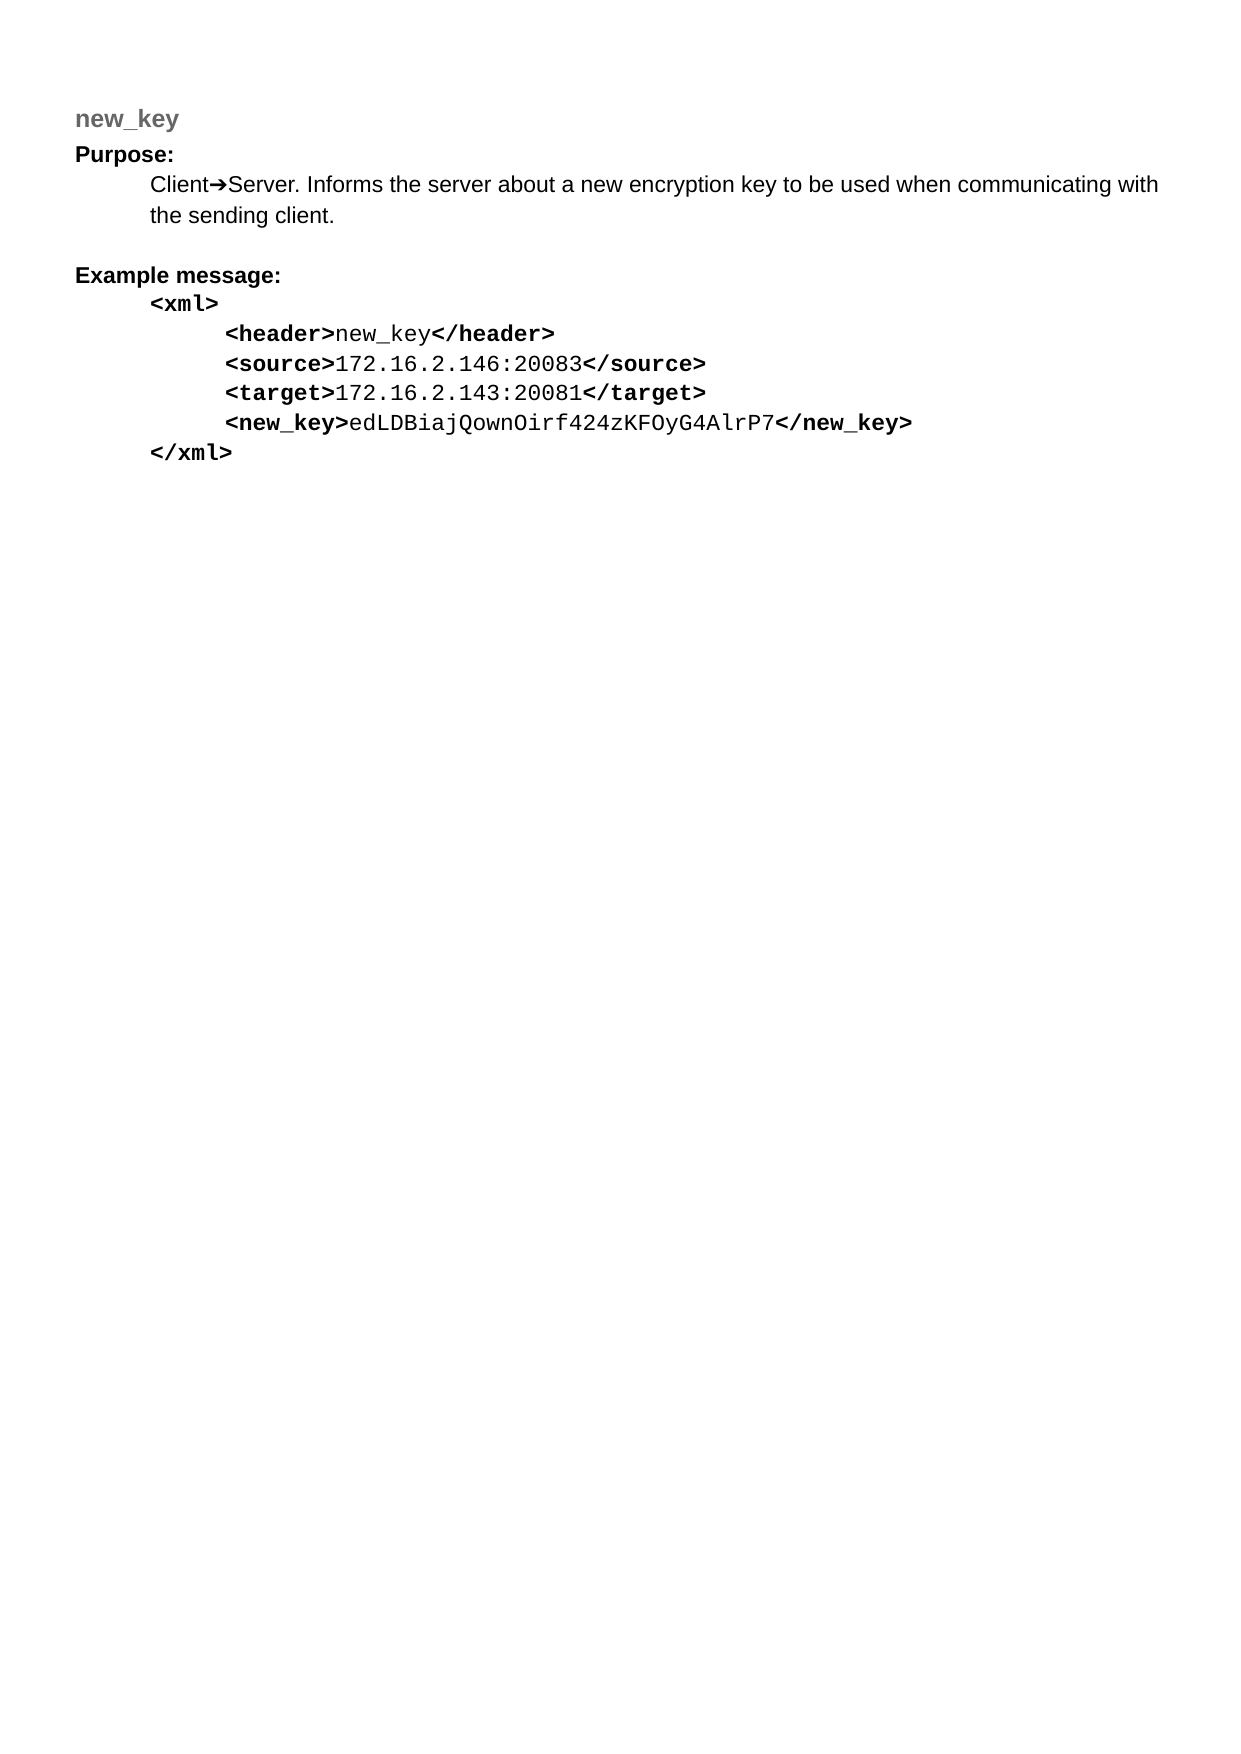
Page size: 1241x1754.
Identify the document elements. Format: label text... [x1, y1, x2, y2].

text Example message: [75, 262, 1165, 288]
text </xml> [150, 441, 1165, 467]
text <source>172.16.2.146:20083</source> <target>172.16.2.143:20081</target> [225, 352, 1165, 408]
subtitle new_key [75, 104, 1165, 133]
text Purpose: [75, 141, 1165, 168]
text <new_key>edLDBiajQownOirf424zKFOyG4AlrP7</new_key> [225, 411, 1165, 437]
text Client➔Server. Informs the server about a new encryption key to be used when communicating with the sending client. [150, 171, 1165, 228]
text <xml> [150, 292, 1165, 318]
text <header>new_key</header> [225, 322, 1165, 348]
